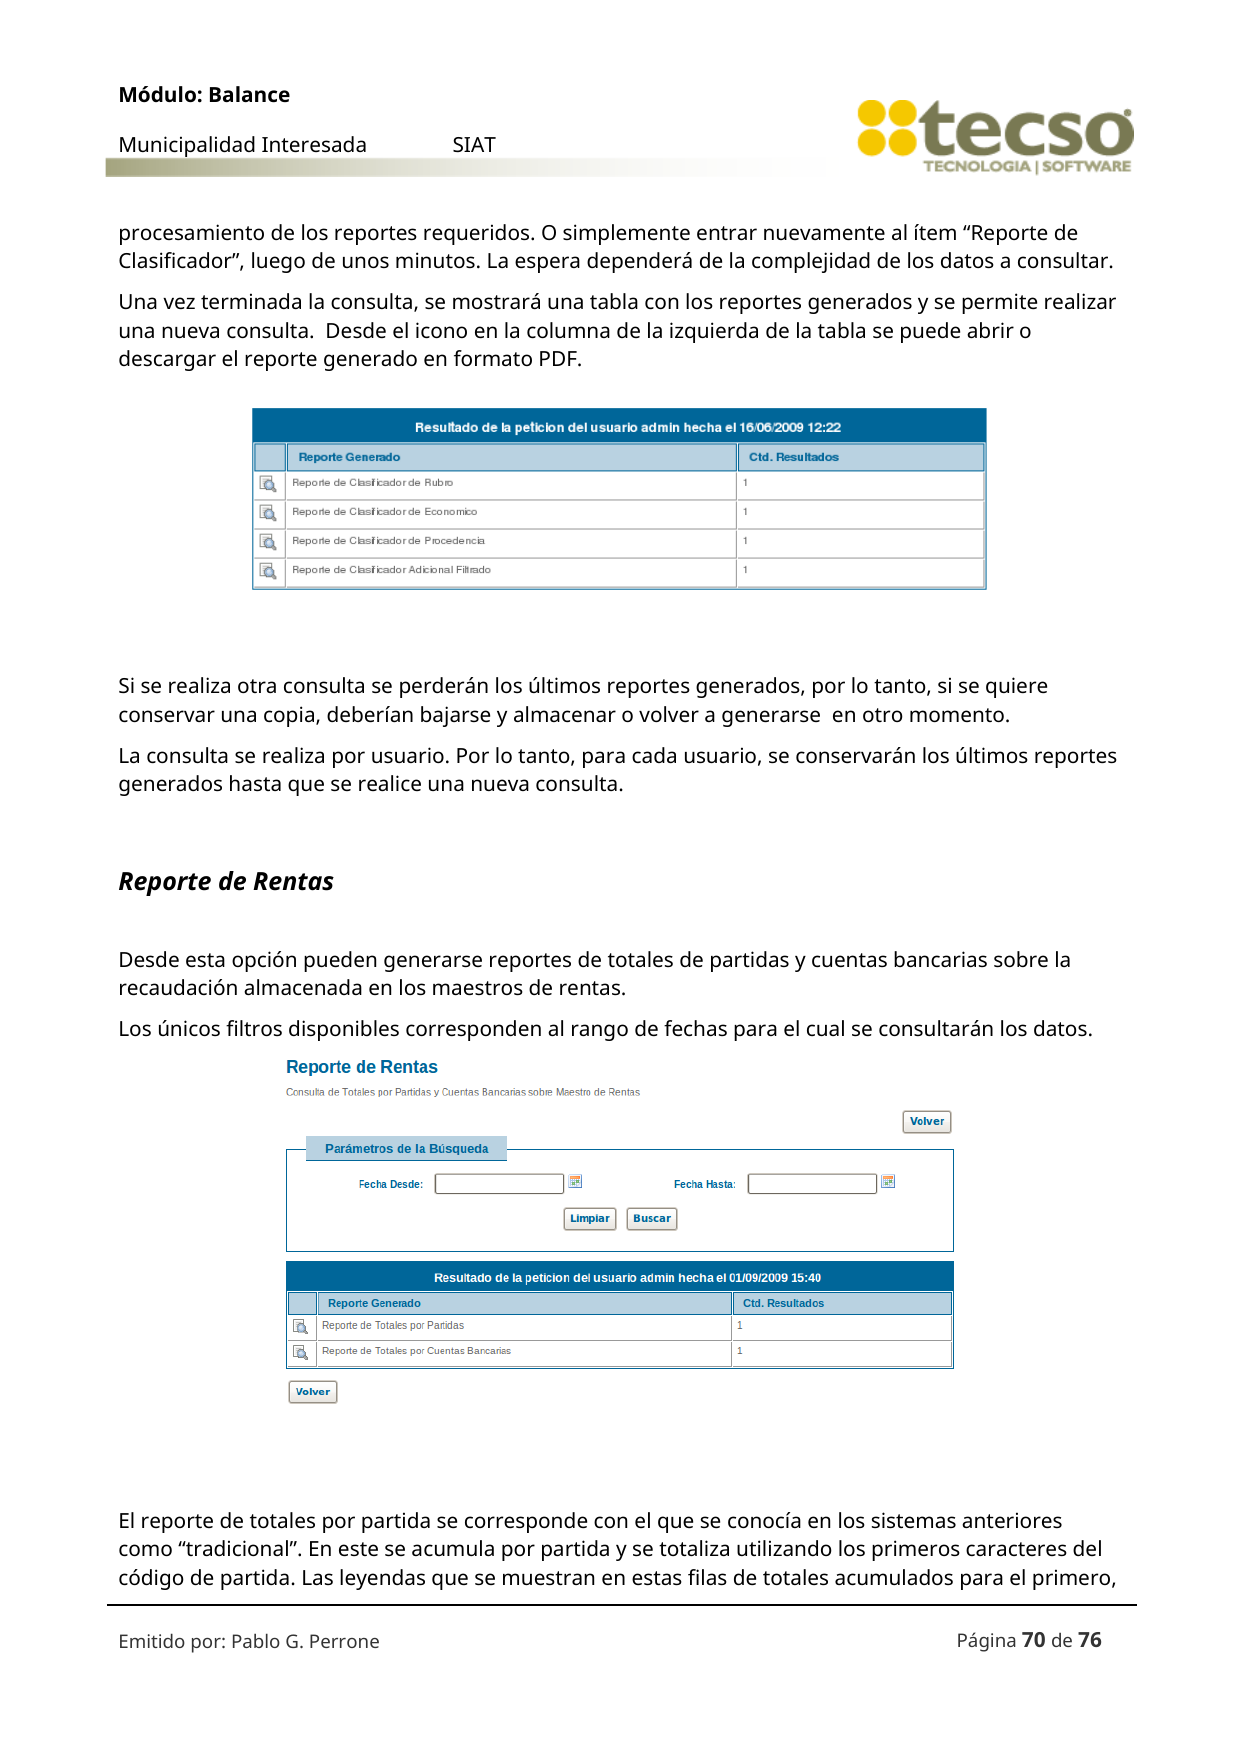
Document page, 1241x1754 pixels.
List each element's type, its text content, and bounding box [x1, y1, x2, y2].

text Los únicos filtros disponibles corresponden al rango de fechas para el cual se consultarán los datos. [118, 1014, 1122, 1043]
text Si se realiza otra consulta se perderán los últimos reportes generados, por lo tanto, si se quiere conservar una copia, deberían bajarse y almacenar o volver a generarse en otro momento. [118, 672, 1122, 728]
text Desde esta opción pueden generarse reportes de totales de partidas y cuentas bancarias sobre la recaudación almacenada en los maestros de rentas. [118, 945, 1122, 1002]
text El reporte de totales por partida se corresponde con el que se conocía en los sistemas anteriores como “tradicional”. En este se acumula por partida y se totaliza utilizando los primeros caracteres del código de partida. Las leyendas que se muestran en estas filas de totales acumulados para el primero, [118, 1506, 1122, 1591]
text La consulta se realiza por usuario. Por lo tanto, para cada usuario, se conservarán los últimos reportes generados hasta que se realice una nueva consulta. [118, 741, 1122, 798]
picture [246, 404, 994, 597]
picture [277, 1057, 963, 1412]
text procesamiento de los reportes requeridos. O simplemente entrar nuevamente al ítem “Reporte de Clasificador”, luego de unos minutos. La espera dependerá de la complejidad de los datos a consultar. [118, 218, 1122, 275]
picture [105, 100, 1134, 177]
text Una vez terminada la consulta, se mostrará una tabla con los reportes generados y se permite realizar una nueva consulta. Desde el icono en la columna de la izquierda de la tabla se puede abrir o descargar el reporte generado en formato PDF. [118, 287, 1122, 373]
subtitle Reporte de Rentas [118, 864, 1122, 898]
